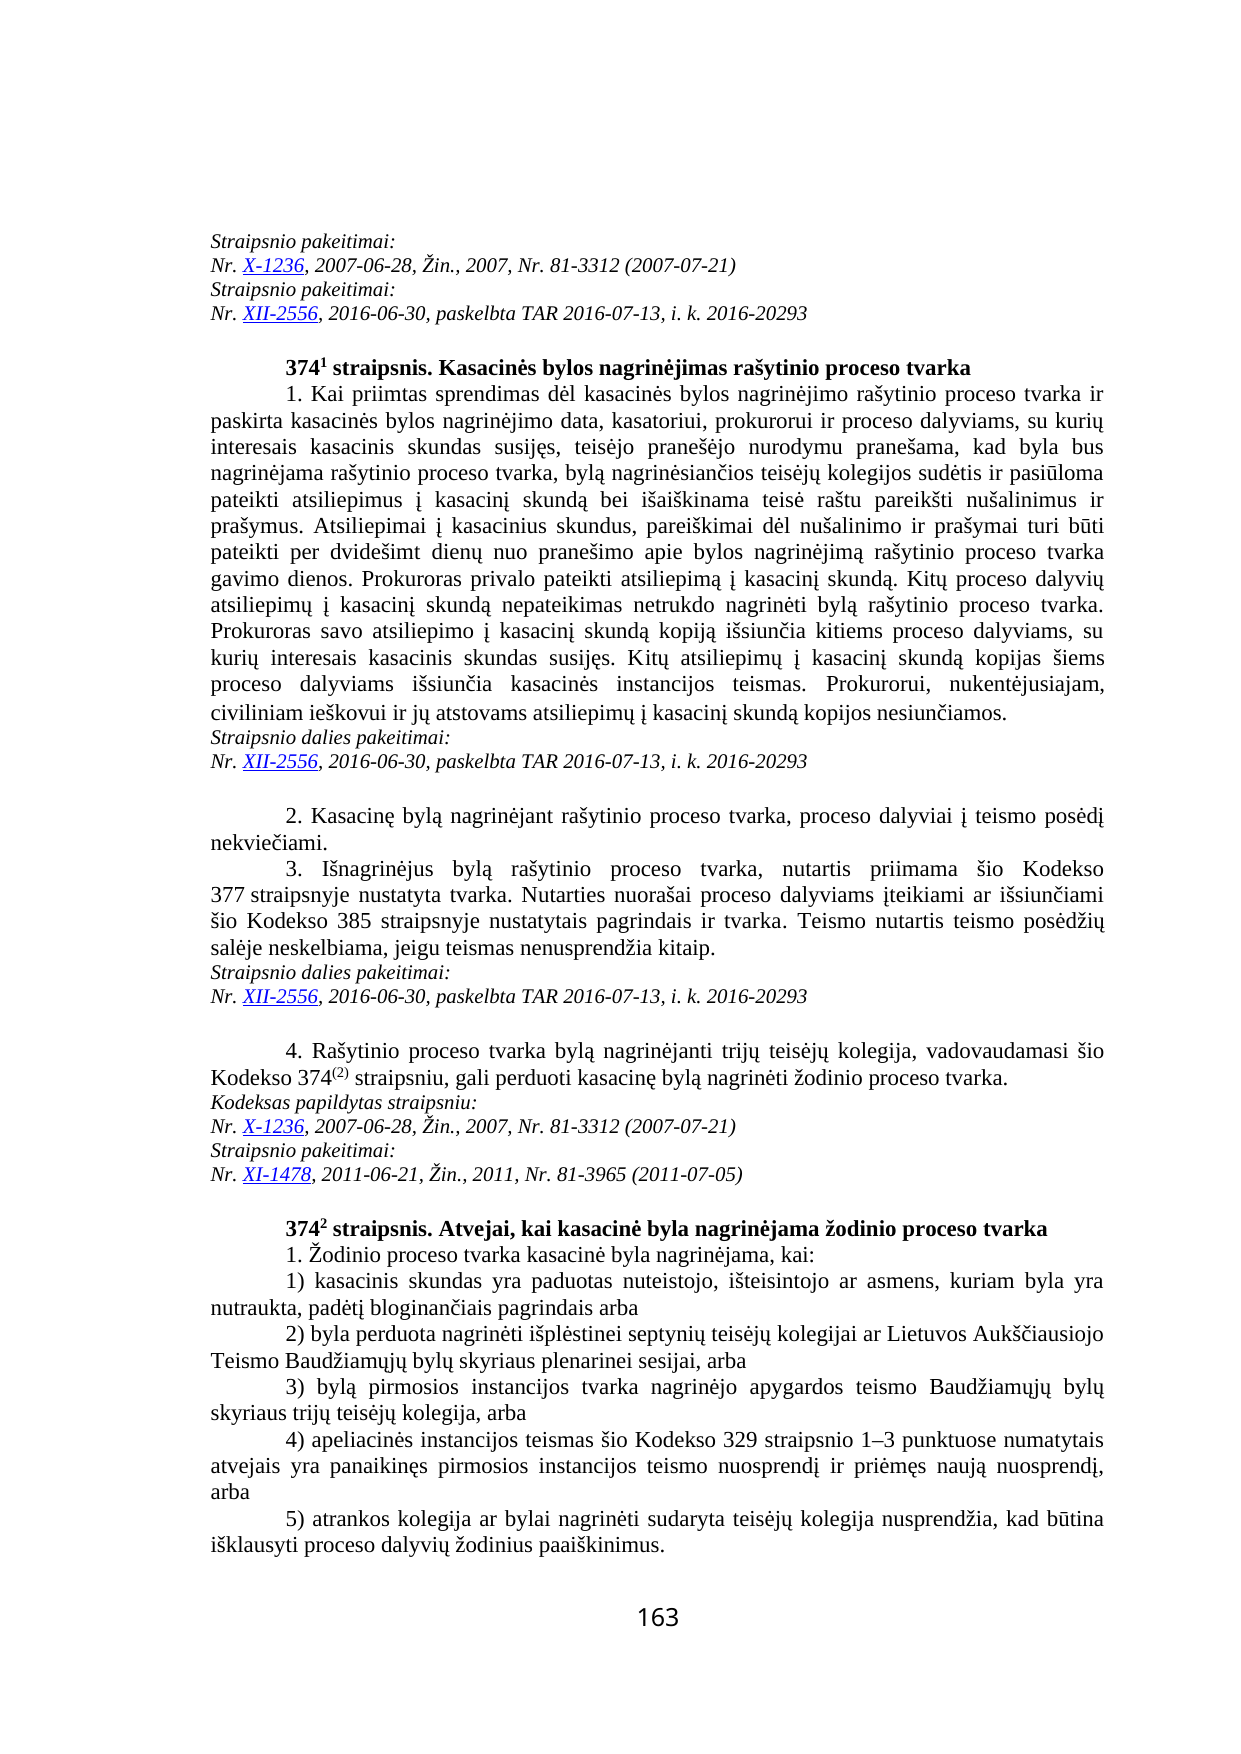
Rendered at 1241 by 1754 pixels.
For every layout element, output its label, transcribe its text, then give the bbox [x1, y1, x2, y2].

text Nr. XII-2556, 2016-06-30, paskelbta TAR 2016-07-13, i. k. 2016-20293 [210, 984, 1105, 1008]
text 4) apeliacinės instancijos teismas šio Kodekso 329 straipsnio 1–3 punktuose numatytais atvejais yra panaikinęs pirmosios instancijos teismo nuosprendį ir priėmęs naują nuosprendį, arba [210, 1426, 1105, 1505]
text 3) bylą pirmosios instancijos tvarka nagrinėjo apygardos teismo Baudžiamųjų bylų skyriaus trijų teisėjų kolegija, arba [210, 1373, 1105, 1426]
text 2. Kasacinę bylą nagrinėjant rašytinio proceso tvarka, proceso dalyviai į teismo posėdį nekviečiami. [210, 802, 1105, 855]
text Straipsnio pakeitimai: [210, 1138, 1105, 1162]
text Nr. X-1236, 2007-06-28, Žin., 2007, Nr. 81-3312 (2007-07-21) [210, 253, 1105, 277]
text Straipsnio pakeitimai: [210, 277, 1105, 301]
text 3741 straipsnis. Kasacinės bylos nagrinėjimas rašytinio proceso tvarka [210, 354, 1105, 380]
text Kodeksas papildytas straipsniu: [210, 1090, 1105, 1114]
text Straipsnio dalies pakeitimai: [210, 960, 1105, 984]
text Nr. XI-1478, 2011-06-21, Žin., 2011, Nr. 81-3965 (2011-07-05) [210, 1162, 1105, 1186]
text Nr. XII-2556, 2016-06-30, paskelbta TAR 2016-07-13, i. k. 2016-20293 [210, 749, 1105, 773]
text 3. Išnagrinėjus bylą rašytinio proceso tvarka, nutartis priimama šio Kodekso 377 straipsnyje nustatyta tvarka. Nutarties nuorašai proceso dalyviams įteikiami ar išsiunčiami šio Kodekso 385 straipsnyje nustatytais pagrindais ir tvarka. Teismo nutartis teismo posėdžių salėje neskelbiama, jeigu teismas nenusprendžia kitaip. [210, 855, 1105, 960]
text 1) kasacinis skundas yra paduotas nuteistojo, išteisintojo ar asmens, kuriam byla yra nutraukta, padėtį bloginančiais pagrindais arba [210, 1268, 1105, 1320]
text Nr. XII-2556, 2016-06-30, paskelbta TAR 2016-07-13, i. k. 2016-20293 [210, 301, 1105, 325]
text 1. Žodinio proceso tvarka kasacinė byla nagrinėjama, kai: [210, 1241, 1105, 1268]
text 3742 straipsnis. Atvejai, kai kasacinė byla nagrinėjama žodinio proceso tvarka [285, 1215, 1105, 1241]
text Straipsnio pakeitimai: [210, 229, 1105, 253]
text Straipsnio dalies pakeitimai: [210, 725, 1105, 749]
text 4. Rašytinio proceso tvarka bylą nagrinėjanti trijų teisėjų kolegija, vadovaudamasi šio Kodekso 374(2) straipsniu, gali perduoti kasacinę bylą nagrinėti žodinio proceso tvarka. [210, 1037, 1105, 1090]
text 2) byla perduota nagrinėti išplėstinei septynių teisėjų kolegijai ar Lietuvos Aukščiausiojo Teismo Baudžiamųjų bylų skyriaus plenarinei sesijai, arba [210, 1320, 1105, 1373]
text Nr. X-1236, 2007-06-28, Žin., 2007, Nr. 81-3312 (2007-07-21) [210, 1114, 1105, 1138]
text 1. Kai priimtas sprendimas dėl kasacinės bylos nagrinėjimo rašytinio proceso tvarka ir paskirta kasacinės bylos nagrinėjimo data, kasatoriui, prokurorui ir proceso dalyviams, su kurių interesais kasacinis skundas susijęs, teisėjo pranešėjo nurodymu pranešama, kad byla bus nagrinėjama rašytinio proceso tvarka, bylą nagrinėsiančios teisėjų kolegijos sudėtis ir pasiūloma pateikti atsiliepimus į kasacinį skundą bei išaiškinama teisė raštu pareikšti nušalinimus ir prašymus. Atsiliepimai į kasacinius skundus, pareiškimai dėl nušalinimo ir prašymai turi būti pateikti per dvidešimt dienų nuo pranešimo apie bylos nagrinėjimą rašytinio proceso tvarka gavimo dienos. Prokuroras privalo pateikti atsiliepimą į kasacinį skundą. Kitų proceso dalyvių atsiliepimų į kasacinį skundą nepateikimas netrukdo nagrinėti bylą rašytinio proceso tvarka. Prokuroras savo atsiliepimo į kasacinį skundą kopiją išsiunčia kitiems proceso dalyviams, su kurių interesais kasacinis skundas susijęs. Kitų atsiliepimų į kasacinį skundą kopijas šiems proceso dalyviams išsiunčia kasacinės instancijos teismas. Prokurorui, nukentėjusiajam, civiliniam ieškovui ir jų atstovams atsiliepimų į kasacinį skundą kopijos nesiunčiamos. [210, 380, 1105, 725]
text 5) atrankos kolegija ar bylai nagrinėti sudaryta teisėjų kolegija nusprendžia, kad būtina išklausyti proceso dalyvių žodinius paaiškinimus. [210, 1505, 1105, 1557]
